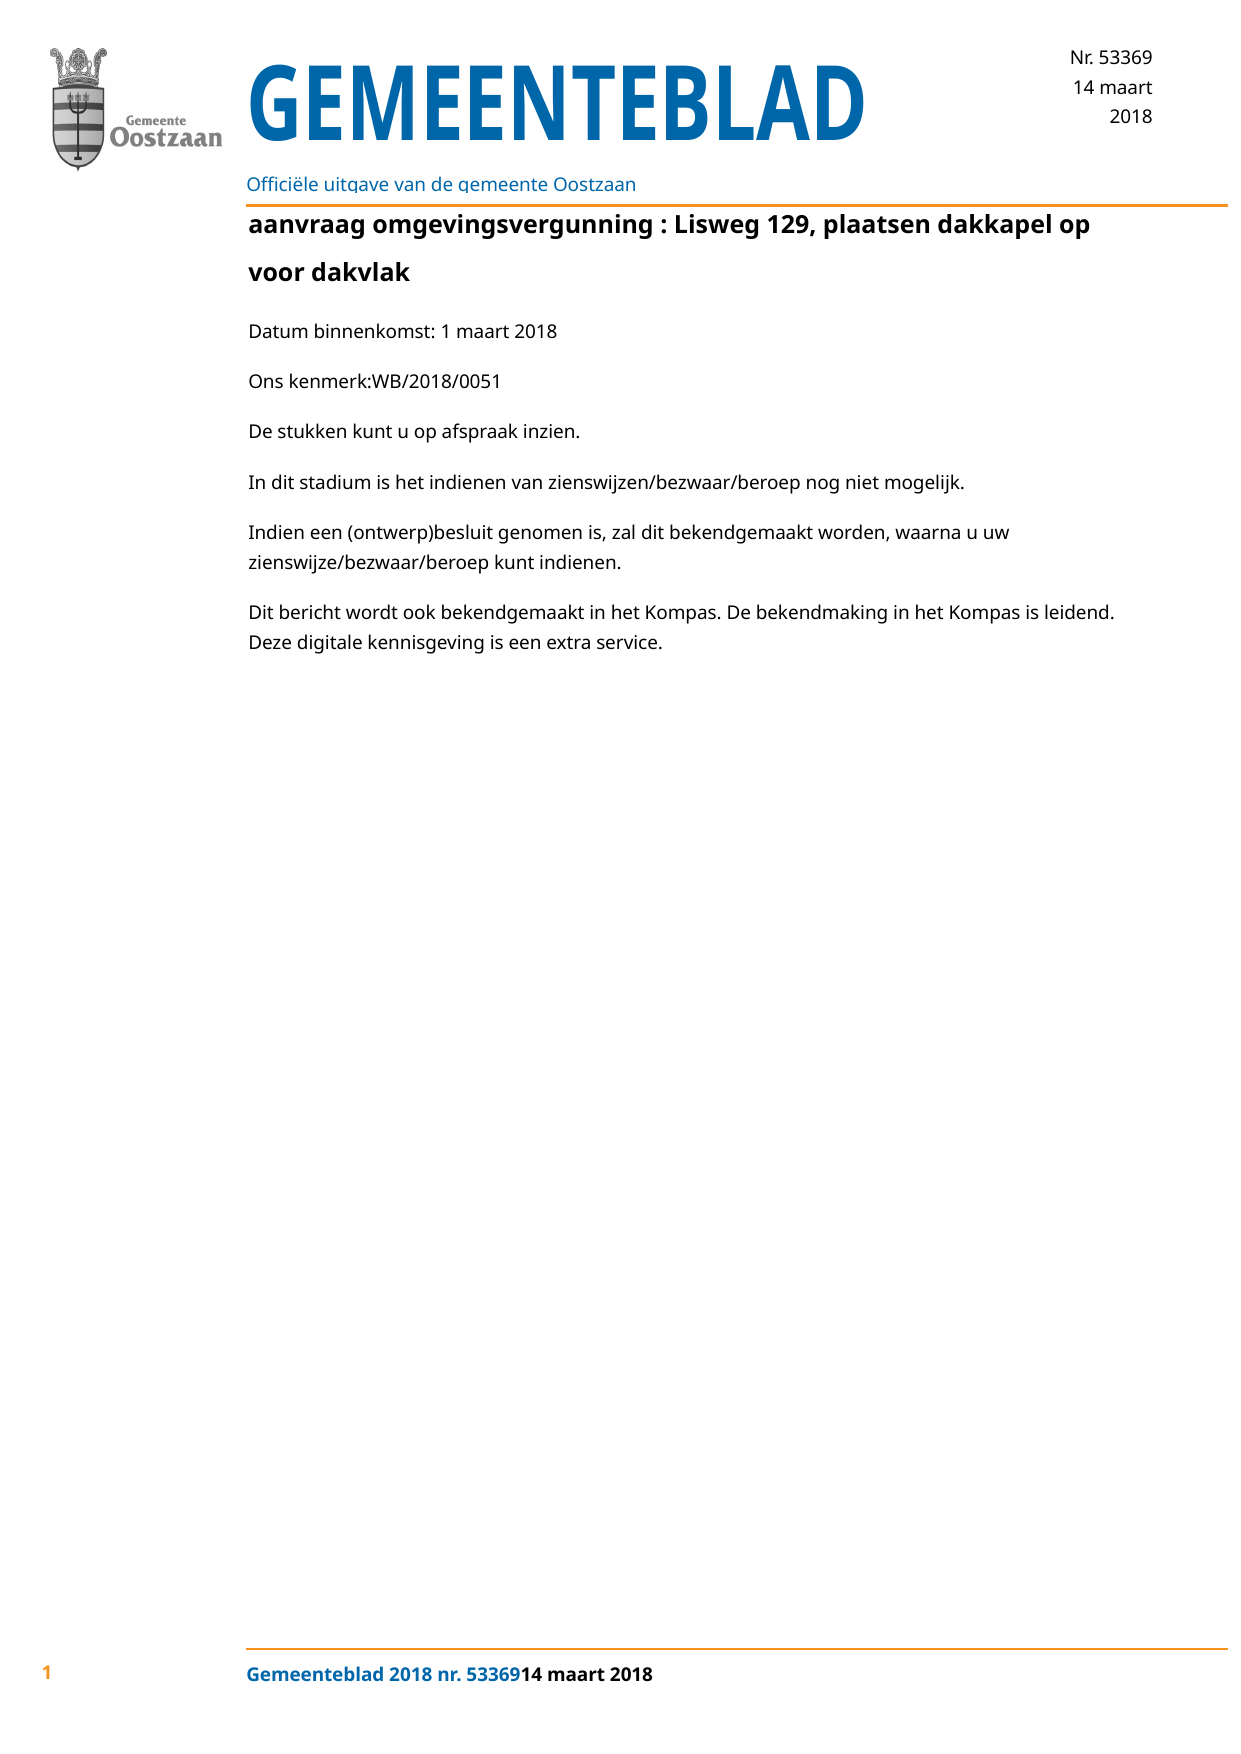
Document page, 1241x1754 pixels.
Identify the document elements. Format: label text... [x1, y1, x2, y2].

text In dit stadium is het indienen van zienswijzen/bezwaar/beroep nog niet mogelijk. [248, 469, 1152, 495]
text Indien een (ontwerp)besluit genomen is, zal dit bekendgemaakt worden, waarna u uw zienswijze/bezwaar/beroep kunt indienen. [248, 519, 1152, 575]
picture [41, 47, 231, 172]
text Dit bericht wordt ook bekendgemaakt in het Kompas. De bekendmaking in het Kompas is leidend. Deze digitale kennisgeving is een extra service. [248, 599, 1152, 655]
text Datum binnenkomst: 1 maart 2018 [248, 318, 1152, 344]
text aanvraag omgevingsvergunning : Lisweg 129, plaatsen dakkapel op voor dakvlak [248, 207, 1152, 288]
text De stukken kunt u op afspraak inzien. [248, 419, 1152, 444]
text Ons kenmerk:WB/2018/0051 [248, 368, 1152, 394]
